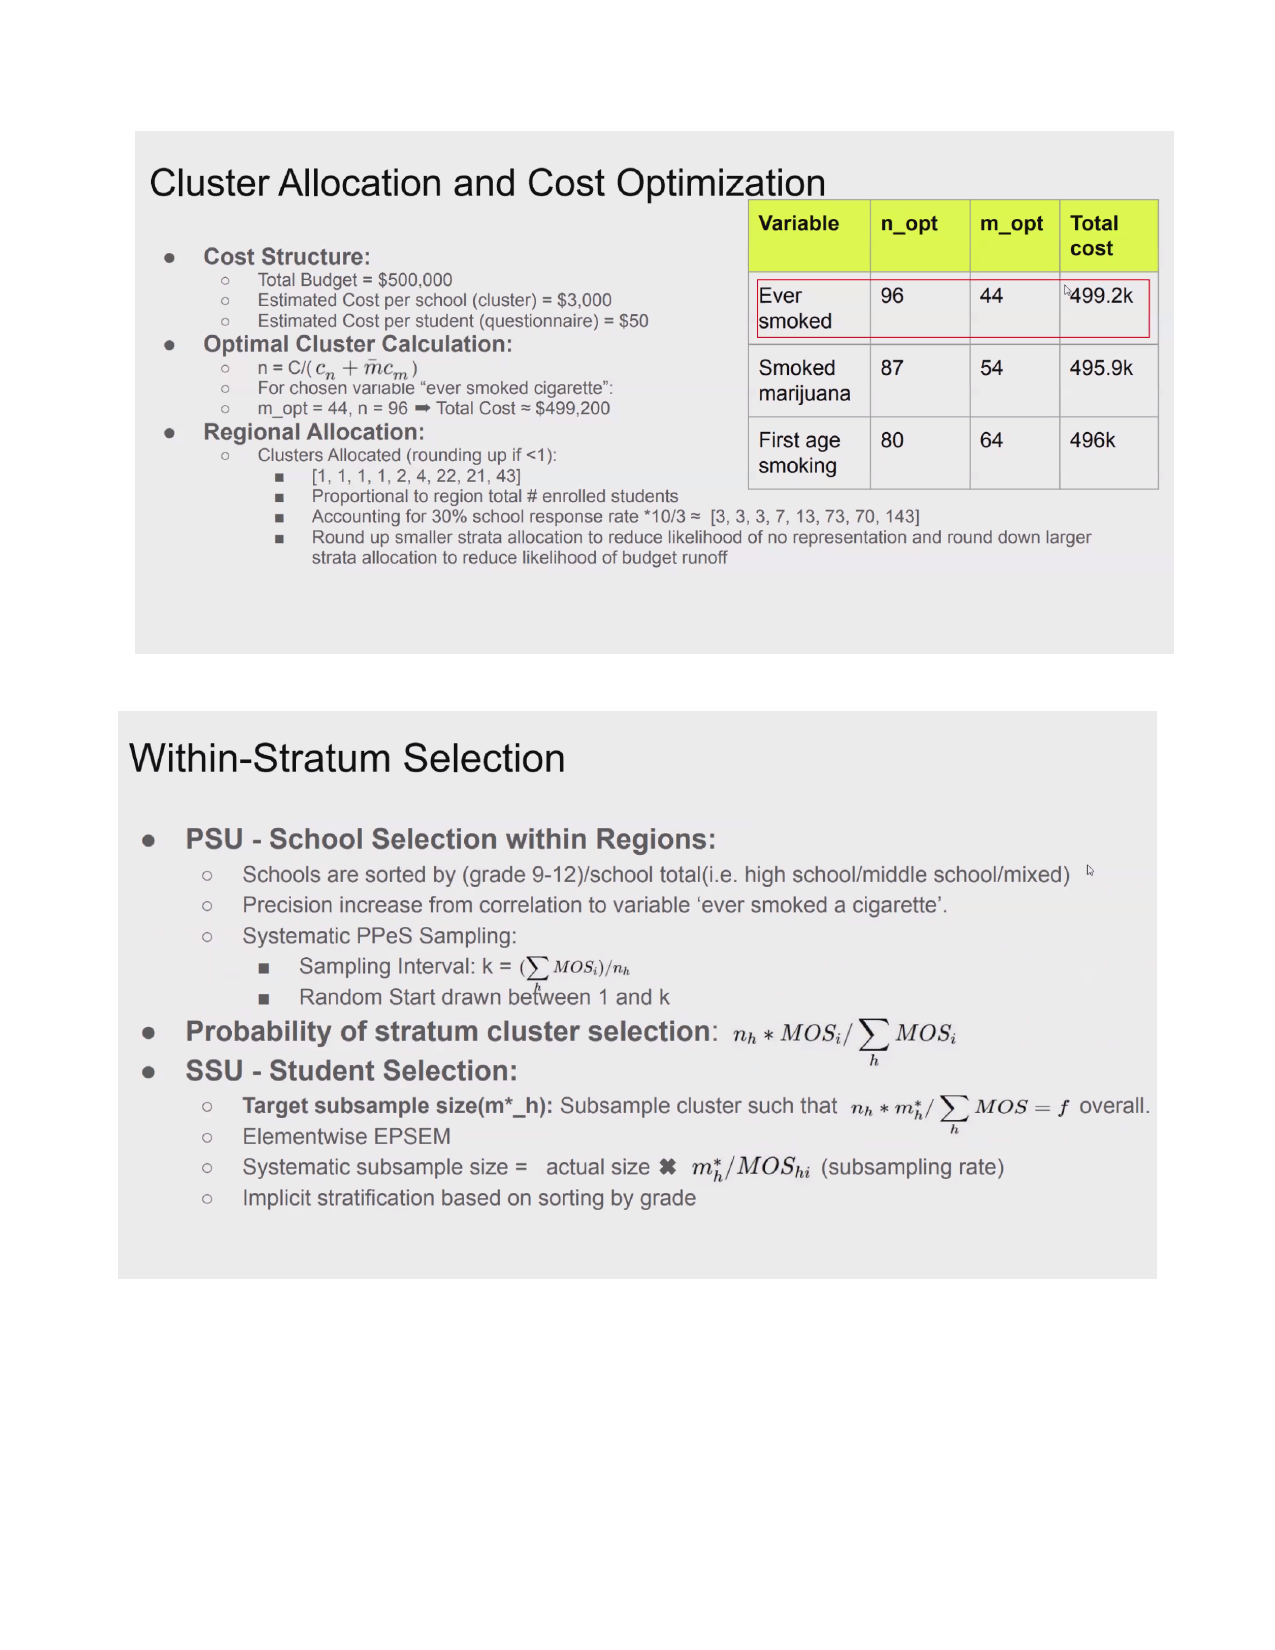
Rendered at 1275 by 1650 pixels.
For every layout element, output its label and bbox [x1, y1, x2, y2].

picture [135, 131, 1174, 654]
picture [118, 711, 1157, 1279]
